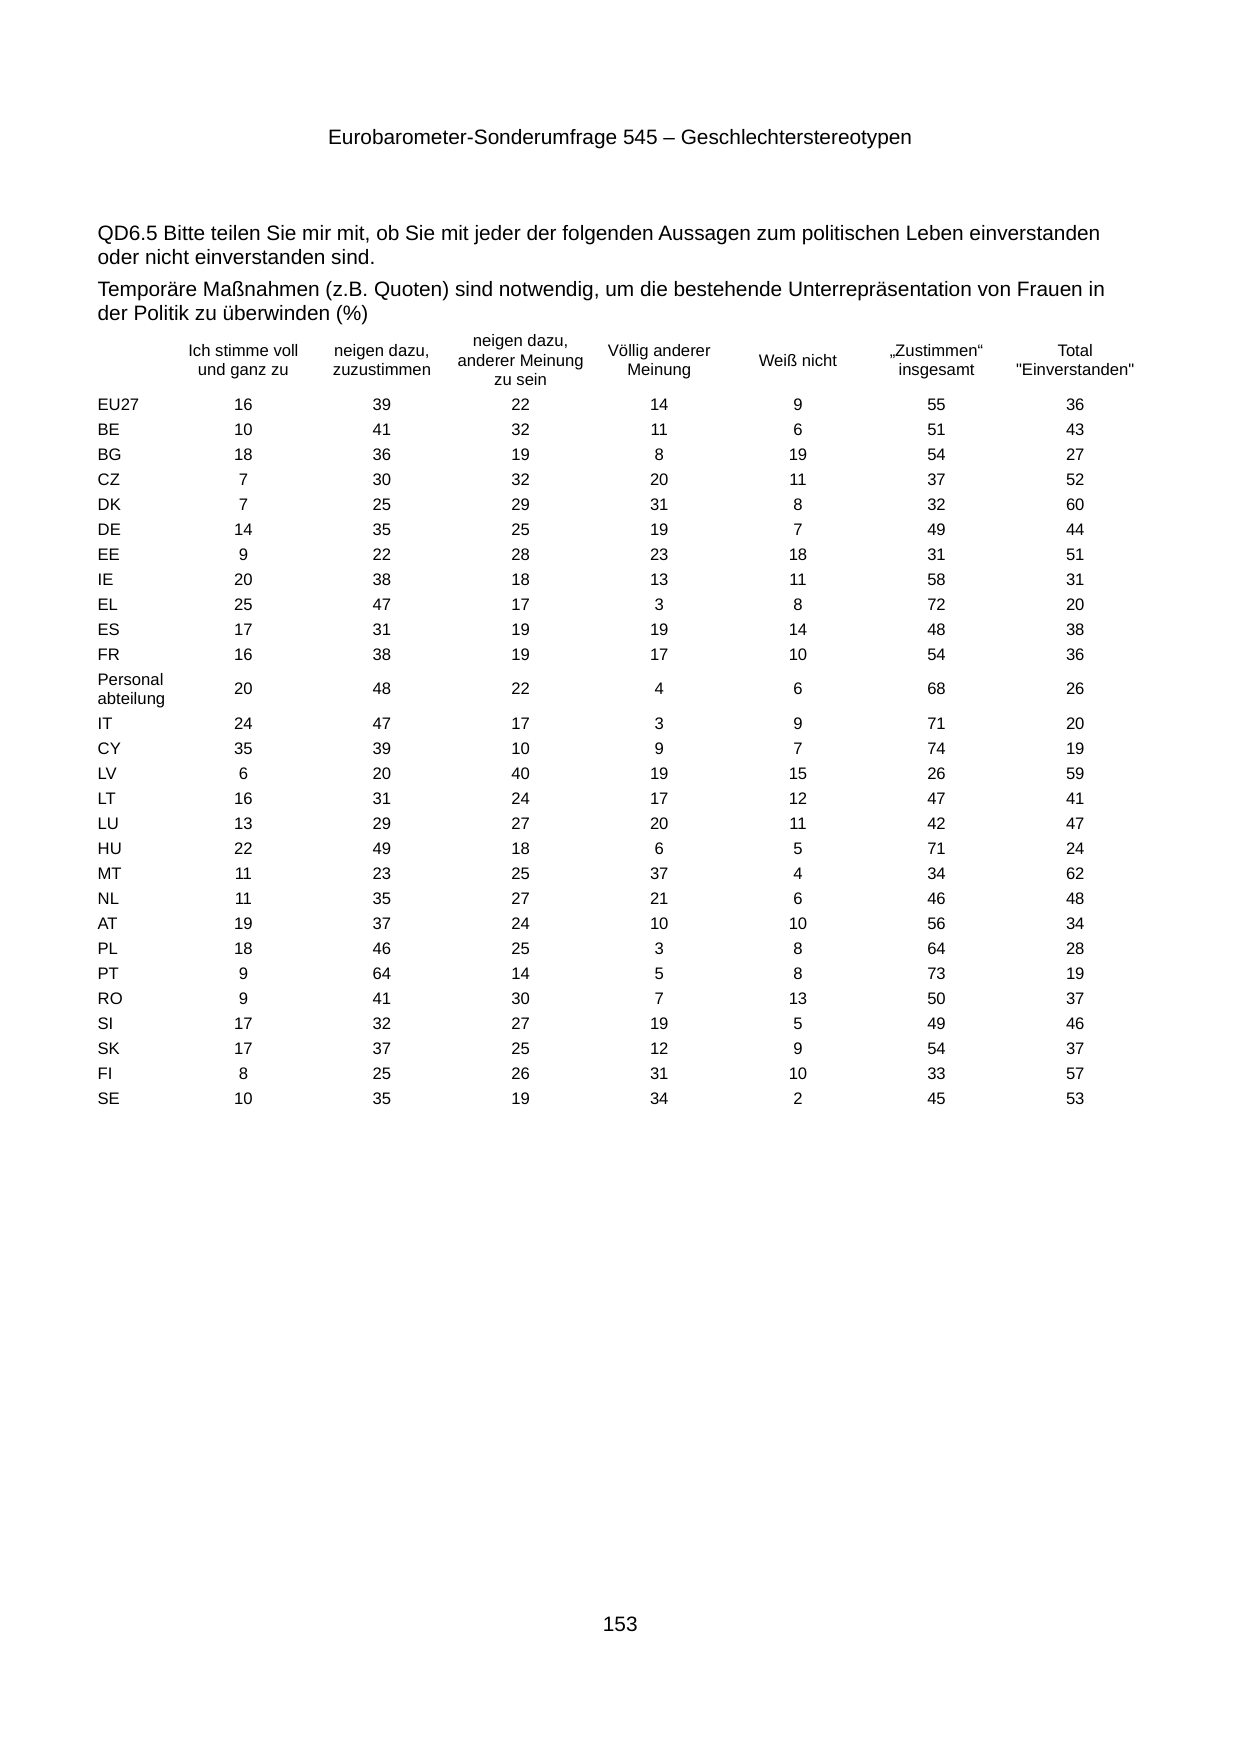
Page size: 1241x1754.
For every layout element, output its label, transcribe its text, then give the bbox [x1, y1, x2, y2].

table_cell 55 [867, 392, 1006, 417]
table_cell 41 [1006, 786, 1144, 811]
table_cell 9 [590, 736, 728, 761]
table_cell 26 [451, 1061, 590, 1086]
table_cell 17 [174, 617, 312, 642]
table_cell 17 [590, 786, 728, 811]
table_cell 7 [174, 492, 312, 517]
table_cell 19 [451, 617, 590, 642]
table_cell 41 [313, 417, 451, 442]
table_cell 27 [1006, 442, 1144, 467]
table_cell 32 [313, 1011, 451, 1036]
table_cell 17 [451, 711, 590, 736]
table_cell 29 [313, 811, 451, 836]
table_cell 14 [728, 617, 867, 642]
table_cell 46 [313, 936, 451, 961]
table_cell DE [95, 517, 174, 542]
table_cell 41 [313, 986, 451, 1011]
table_cell 6 [728, 417, 867, 442]
table_cell 13 [590, 567, 728, 592]
table_cell 33 [867, 1061, 1006, 1086]
table_cell 19 [1006, 961, 1144, 986]
table_cell 11 [590, 417, 728, 442]
table_cell SE [95, 1086, 174, 1111]
table_cell 40 [451, 761, 590, 786]
table_cell 29 [451, 492, 590, 517]
table_cell 6 [728, 667, 867, 711]
table_cell 19 [451, 1086, 590, 1111]
table_cell 20 [1006, 711, 1144, 736]
table_cell 10 [451, 736, 590, 761]
table_cell 26 [1006, 667, 1144, 711]
table_cell 19 [590, 1011, 728, 1036]
table_cell 23 [313, 861, 451, 886]
table_cell 6 [590, 836, 728, 861]
table_cell 18 [451, 836, 590, 861]
table_cell 18 [174, 936, 312, 961]
table_cell 13 [174, 811, 312, 836]
table_cell AT [95, 911, 174, 936]
table_cell 10 [590, 911, 728, 936]
table_cell 19 [451, 442, 590, 467]
table_cell 47 [867, 786, 1006, 811]
table_cell 19 [174, 911, 312, 936]
table_cell 19 [590, 617, 728, 642]
table_cell 56 [867, 911, 1006, 936]
table_cell 24 [1006, 836, 1144, 861]
table_cell 8 [728, 492, 867, 517]
table_cell 54 [867, 442, 1006, 467]
table_cell 18 [728, 542, 867, 567]
table_cell 36 [1006, 642, 1144, 667]
table_cell 9 [728, 1036, 867, 1061]
table_cell 30 [313, 467, 451, 492]
table_cell 25 [313, 492, 451, 517]
table_cell 2 [728, 1086, 867, 1111]
table_cell 21 [590, 886, 728, 911]
table_cell 54 [867, 1036, 1006, 1061]
table_cell 49 [867, 1011, 1006, 1036]
table_cell neigen dazu, zuzustimmen [313, 328, 451, 392]
table_cell 11 [728, 467, 867, 492]
table_cell 27 [451, 886, 590, 911]
table_cell 38 [1006, 617, 1144, 642]
table_cell 22 [451, 667, 590, 711]
table_cell [95, 328, 174, 392]
table_cell 38 [313, 642, 451, 667]
table_cell 20 [590, 811, 728, 836]
table_cell 34 [1006, 911, 1144, 936]
table_cell 3 [590, 592, 728, 617]
table_cell 57 [1006, 1061, 1144, 1086]
table_cell LV [95, 761, 174, 786]
table_cell 32 [451, 417, 590, 442]
table_cell 48 [1006, 886, 1144, 911]
table_cell 18 [174, 442, 312, 467]
table_cell NL [95, 886, 174, 911]
table_cell 16 [174, 642, 312, 667]
table_cell 20 [590, 467, 728, 492]
table_cell 71 [867, 711, 1006, 736]
table_cell 5 [590, 961, 728, 986]
table_cell PL [95, 936, 174, 961]
table_cell 46 [867, 886, 1006, 911]
table_cell 28 [451, 542, 590, 567]
table_cell 12 [590, 1036, 728, 1061]
table_cell 19 [590, 517, 728, 542]
table_cell 10 [728, 1061, 867, 1086]
table_cell 20 [1006, 592, 1144, 617]
table_cell 32 [451, 467, 590, 492]
table_cell 10 [174, 1086, 312, 1111]
table_cell 14 [590, 392, 728, 417]
table_cell 22 [313, 542, 451, 567]
table_cell CY [95, 736, 174, 761]
table_cell HU [95, 836, 174, 861]
table_cell 20 [174, 667, 312, 711]
table_cell 27 [451, 1011, 590, 1036]
table_cell 37 [313, 1036, 451, 1061]
table_header QD6.5 Bitte teilen Sie mir mit, ob Sie mit jeder der folgenden Aussagen zum politischen Leben einverstanden oder nicht einverstanden sind. [95, 217, 1144, 272]
table_cell 49 [867, 517, 1006, 542]
table_cell LT [95, 786, 174, 811]
table_cell 7 [590, 986, 728, 1011]
table_cell 32 [867, 492, 1006, 517]
table_cell 20 [174, 567, 312, 592]
table_cell 35 [313, 517, 451, 542]
table_cell 31 [313, 786, 451, 811]
table_cell 25 [451, 517, 590, 542]
table_cell 35 [313, 886, 451, 911]
table_cell 62 [1006, 861, 1144, 886]
table_cell 36 [313, 442, 451, 467]
table_cell 12 [728, 786, 867, 811]
table_cell 3 [590, 711, 728, 736]
table_cell 11 [728, 811, 867, 836]
table_cell 24 [451, 911, 590, 936]
table_cell 10 [728, 642, 867, 667]
table_cell MT [95, 861, 174, 886]
table_cell 74 [867, 736, 1006, 761]
table_cell 37 [1006, 1036, 1144, 1061]
table_cell 59 [1006, 761, 1144, 786]
table_cell 13 [728, 986, 867, 1011]
table_cell 9 [174, 986, 312, 1011]
table_cell 17 [590, 642, 728, 667]
table_cell 24 [451, 786, 590, 811]
table_cell 71 [867, 836, 1006, 861]
table_cell 68 [867, 667, 1006, 711]
table_cell 9 [174, 542, 312, 567]
table_cell 46 [1006, 1011, 1144, 1036]
table_cell 5 [728, 836, 867, 861]
table_cell 25 [313, 1061, 451, 1086]
table_cell 11 [174, 861, 312, 886]
table_cell SK [95, 1036, 174, 1061]
table_cell 53 [1006, 1086, 1144, 1111]
table_cell 19 [451, 642, 590, 667]
table_cell 19 [590, 761, 728, 786]
table_cell 19 [1006, 736, 1144, 761]
table_cell 39 [313, 392, 451, 417]
table_cell IT [95, 711, 174, 736]
table_cell Total "Einverstanden" [1006, 328, 1144, 392]
table_cell 34 [590, 1086, 728, 1111]
table_cell 27 [451, 811, 590, 836]
table_cell 6 [728, 886, 867, 911]
table_cell 11 [728, 567, 867, 592]
table_cell BG [95, 442, 174, 467]
table_cell 34 [867, 861, 1006, 886]
table_cell Völlig anderer Meinung [590, 328, 728, 392]
table_cell 47 [313, 592, 451, 617]
table_cell 44 [1006, 517, 1144, 542]
table_cell 50 [867, 986, 1006, 1011]
table_cell SI [95, 1011, 174, 1036]
table_cell 47 [313, 711, 451, 736]
table_cell 58 [867, 567, 1006, 592]
table_cell 17 [174, 1036, 312, 1061]
table_cell CZ [95, 467, 174, 492]
table_cell 6 [174, 761, 312, 786]
table_cell 15 [728, 761, 867, 786]
table_cell 52 [1006, 467, 1144, 492]
table_cell 17 [451, 592, 590, 617]
table_cell 10 [728, 911, 867, 936]
table_cell 31 [313, 617, 451, 642]
table_cell 48 [313, 667, 451, 711]
table_cell 25 [451, 936, 590, 961]
table_cell 3 [590, 936, 728, 961]
table_cell 7 [174, 467, 312, 492]
table_cell 18 [451, 567, 590, 592]
table_cell 64 [313, 961, 451, 986]
table_cell 14 [174, 517, 312, 542]
table_cell 72 [867, 592, 1006, 617]
table_cell 73 [867, 961, 1006, 986]
table_cell 7 [728, 517, 867, 542]
table_cell 8 [590, 442, 728, 467]
table_cell EU27 [95, 392, 174, 417]
table_cell „Zustimmen“ insgesamt [867, 328, 1006, 392]
table_cell 20 [313, 761, 451, 786]
table_cell 35 [313, 1086, 451, 1111]
table_cell DK [95, 492, 174, 517]
table_cell IE [95, 567, 174, 592]
table_cell BE [95, 417, 174, 442]
table_cell 51 [867, 417, 1006, 442]
table_cell 22 [174, 836, 312, 861]
table_cell 9 [728, 711, 867, 736]
table_cell 35 [174, 736, 312, 761]
table_cell 17 [174, 1011, 312, 1036]
table_cell Weiß nicht [728, 328, 867, 392]
table_cell 30 [451, 986, 590, 1011]
table_cell 47 [1006, 811, 1144, 836]
table_cell 8 [728, 592, 867, 617]
table_cell 4 [590, 667, 728, 711]
table_cell Personalabteilung [95, 667, 174, 711]
table_cell 31 [1006, 567, 1144, 592]
table_cell 9 [728, 392, 867, 417]
table_cell EE [95, 542, 174, 567]
table_cell 23 [590, 542, 728, 567]
table_cell 42 [867, 811, 1006, 836]
table_cell 48 [867, 617, 1006, 642]
table_cell 37 [590, 861, 728, 886]
table_cell 37 [1006, 986, 1144, 1011]
table_cell 54 [867, 642, 1006, 667]
table_cell neigen dazu, anderer Meinung zu sein [451, 328, 590, 392]
table_cell 14 [451, 961, 590, 986]
table_cell 36 [1006, 392, 1144, 417]
table_cell RO [95, 986, 174, 1011]
table_cell 31 [867, 542, 1006, 567]
table_cell 7 [728, 736, 867, 761]
table_cell 5 [728, 1011, 867, 1036]
table_cell 37 [313, 911, 451, 936]
table_cell 31 [590, 492, 728, 517]
table_cell 37 [867, 467, 1006, 492]
table_cell 25 [451, 861, 590, 886]
table_cell 25 [174, 592, 312, 617]
table_cell LU [95, 811, 174, 836]
table_cell 31 [590, 1061, 728, 1086]
table_cell 16 [174, 392, 312, 417]
table_cell 8 [728, 936, 867, 961]
table_cell 8 [728, 961, 867, 986]
table_cell 26 [867, 761, 1006, 786]
table_cell 64 [867, 936, 1006, 961]
table_cell 51 [1006, 542, 1144, 567]
table_cell Ich stimme voll und ganz zu [174, 328, 312, 392]
table_cell FI [95, 1061, 174, 1086]
table_cell 43 [1006, 417, 1144, 442]
table_cell ES [95, 617, 174, 642]
table_cell 49 [313, 836, 451, 861]
table_cell EL [95, 592, 174, 617]
table_cell 25 [451, 1036, 590, 1061]
table_cell 11 [174, 886, 312, 911]
table_cell 4 [728, 861, 867, 886]
table_cell 22 [451, 392, 590, 417]
table_cell 19 [728, 442, 867, 467]
table_cell Temporäre Maßnahmen (z.B. Quoten) sind notwendig, um die bestehende Unterrepräsentation von Frauen in der Politik zu überwinden (%) [95, 273, 1144, 328]
table_cell 9 [174, 961, 312, 986]
table_cell 39 [313, 736, 451, 761]
table_cell 16 [174, 786, 312, 811]
table_cell 45 [867, 1086, 1006, 1111]
table_cell 28 [1006, 936, 1144, 961]
table_cell 24 [174, 711, 312, 736]
table_cell 60 [1006, 492, 1144, 517]
table_cell 38 [313, 567, 451, 592]
table_cell 8 [174, 1061, 312, 1086]
table_cell PT [95, 961, 174, 986]
table_cell FR [95, 642, 174, 667]
table_cell 10 [174, 417, 312, 442]
